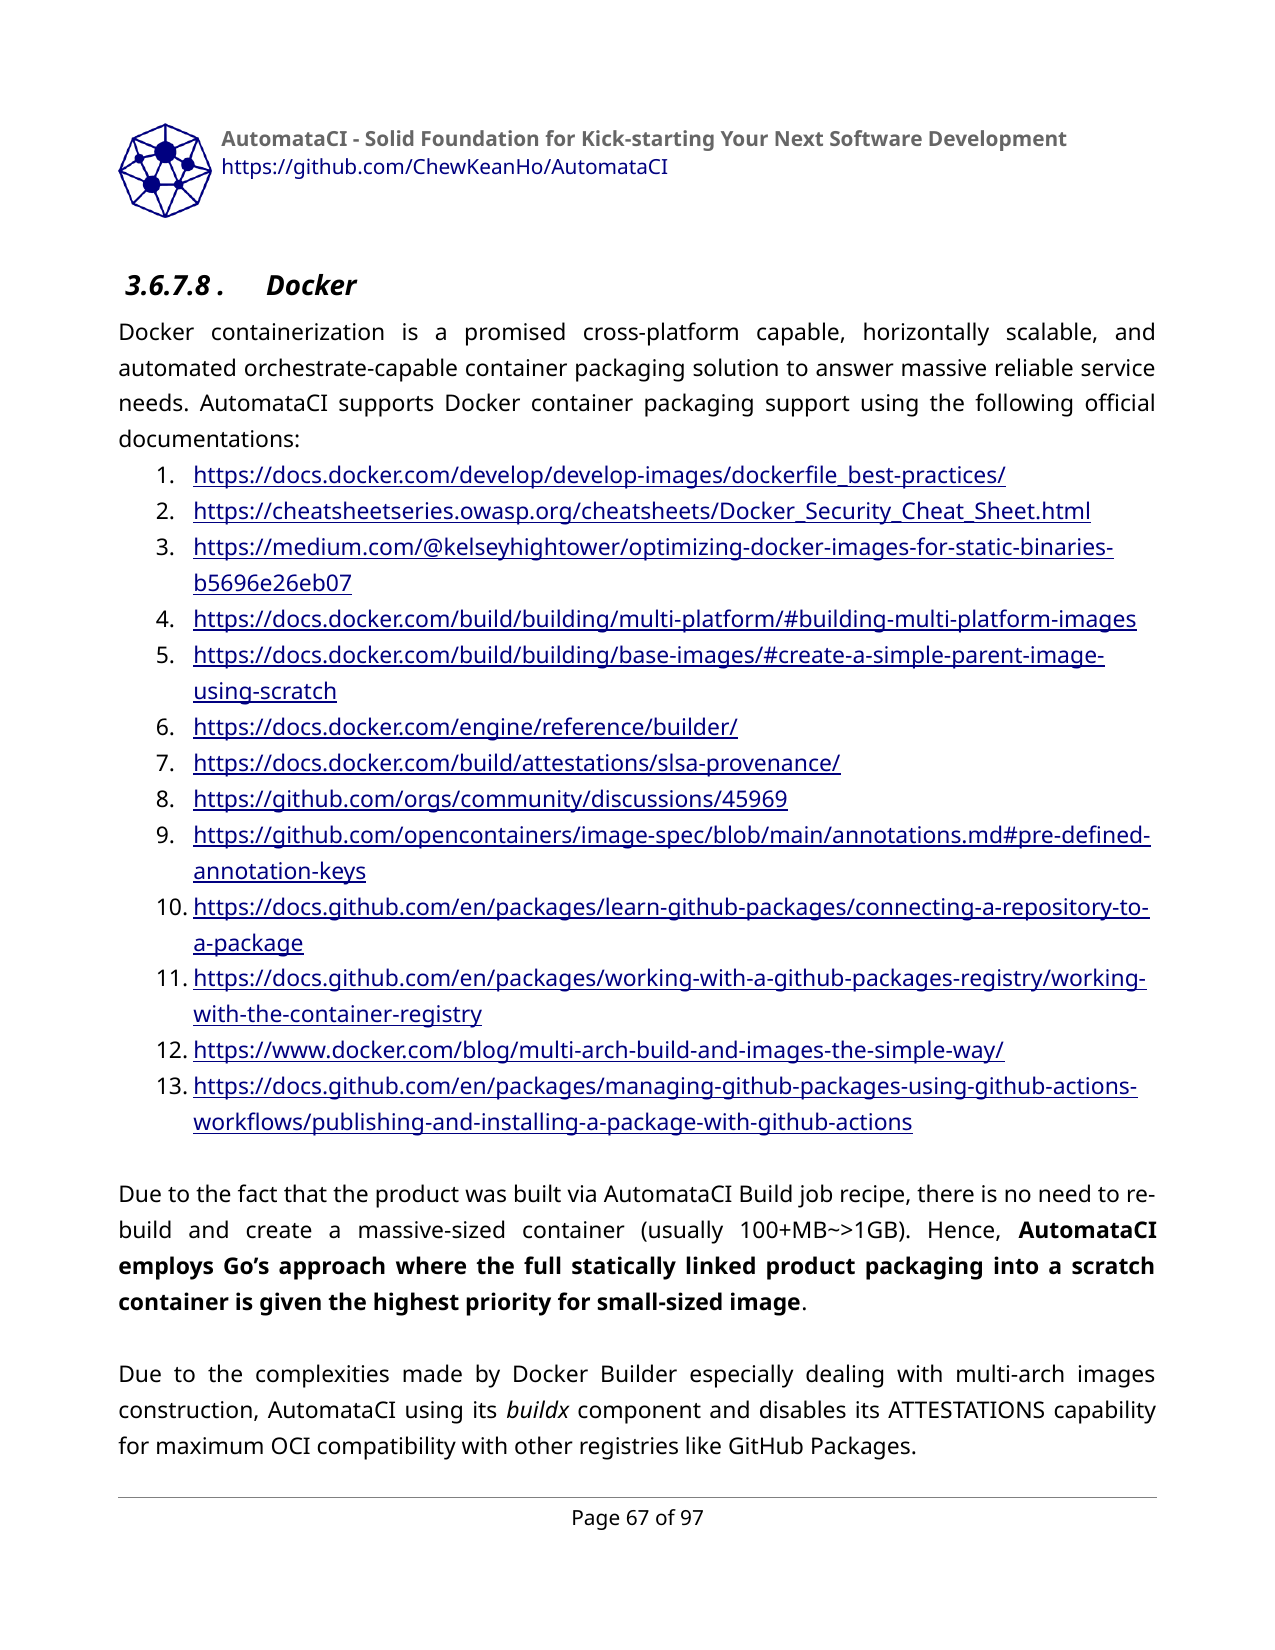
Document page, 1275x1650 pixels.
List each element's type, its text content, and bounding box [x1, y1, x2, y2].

list https://cheatsheetseries.owasp.org/cheatsheets/Docker_Security_Cheat_Sheet.html [156, 495, 1157, 526]
text Due to the complexities made by Docker Builder especially dealing with multi-arch images construction, AutomataCI using its buildx component and disables its ATTESTATIONS capability for maximum OCI compatibility with other registries like GitHub Packages. [118, 1358, 1157, 1461]
list https://docs.github.com/en/packages/managing-github-packages-using-github-actions-workflows/publishing-and-installing-a-package-with-github-actions [156, 1070, 1157, 1137]
list https://medium.com/@kelseyhightower/optimizing-docker-images-for-static-binaries-b5696e26eb07 [156, 531, 1157, 598]
list https://docs.github.com/en/packages/working-with-a-github-packages-registry/working-with-the-container-registry [156, 962, 1157, 1029]
list https://docs.docker.com/engine/reference/builder/ [156, 711, 1157, 742]
picture [118, 123, 212, 218]
list https://docs.docker.com/develop/develop-images/dockerfile_best-practices/ [156, 459, 1157, 491]
list https://github.com/orgs/community/discussions/45969 [156, 783, 1157, 814]
subtitle Docker [118, 265, 1157, 303]
list https://github.com/opencontainers/image-spec/blob/main/annotations.md#pre-defined-annotation-keys [156, 819, 1157, 886]
list https://docs.github.com/en/packages/learn-github-packages/connecting-a-repository-to-a-package [156, 891, 1157, 958]
list https://docs.docker.com/build/building/multi-platform/#building-multi-platform-images [156, 603, 1157, 634]
list https://docs.docker.com/build/attestations/slsa-provenance/ [156, 747, 1157, 778]
list https://docs.docker.com/build/building/base-images/#create-a-simple-parent-image-using-scratch [156, 639, 1157, 706]
text Docker containerization is a promised cross-platform capable, horizontally scalable, and automated orchestrate-capable container packaging solution to answer massive reliable service needs. AutomataCI supports Docker container packaging support using the following official documentations: [118, 316, 1157, 454]
list https://www.docker.com/blog/multi-arch-build-and-images-the-simple-way/ [156, 1034, 1157, 1066]
text Due to the fact that the product was built via AutomataCI Build job recipe, there is no need to re-build and create a massive-sized container (usually 100+MB~>1GB). Hence, AutomataCI employs Go’s approach where the full statically linked product packaging into a scratch container is given the highest priority for small-sized image. [118, 1178, 1157, 1317]
